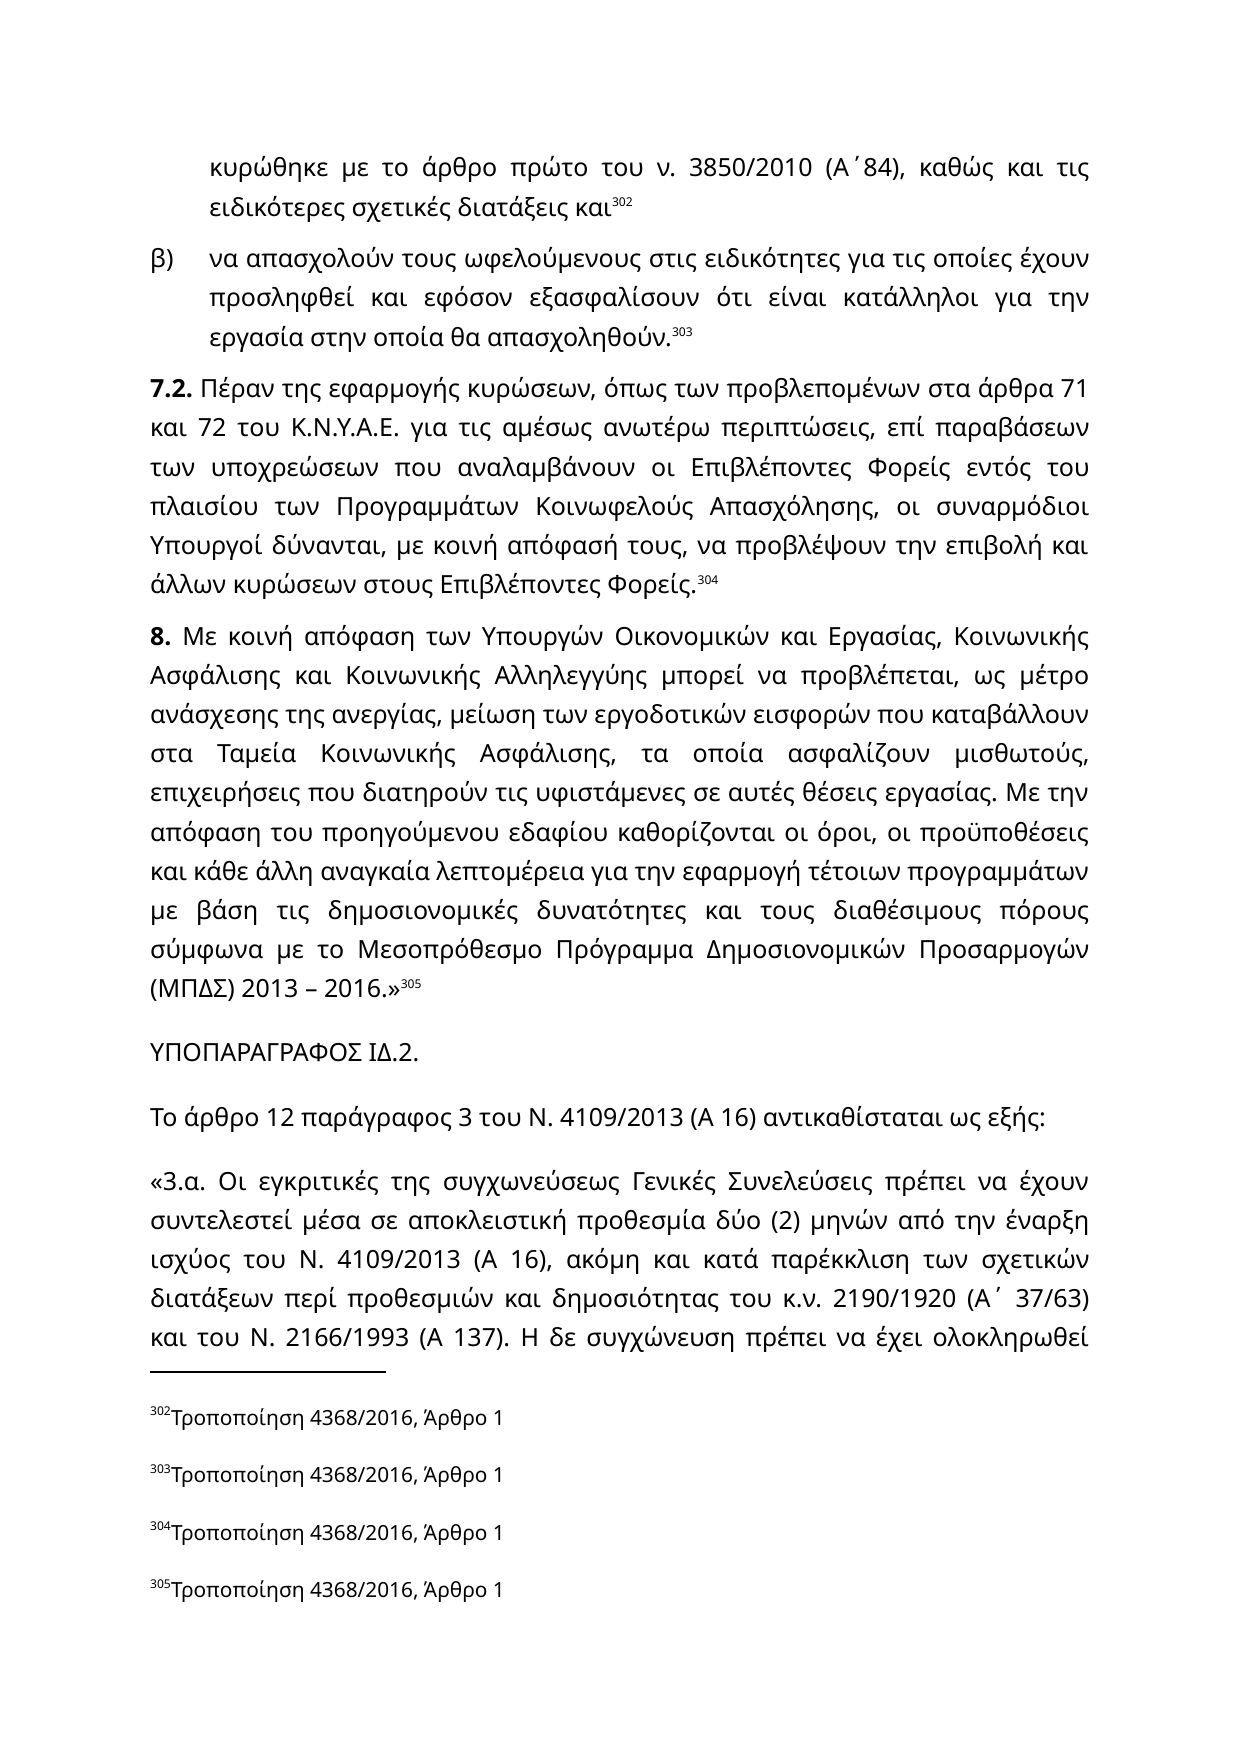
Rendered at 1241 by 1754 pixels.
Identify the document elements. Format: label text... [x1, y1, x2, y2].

text Τροποποίηση 4368/2016, Άρθρο 1 [150, 1403, 1090, 1431]
text «3.α. Οι εγκριτικές της συγχωνεύσεως Γενικές Συνελεύσεις πρέπει να έχουν συντελεστεί μέσα σε αποκλειστική προθεσμία δύο (2) μηνών από την έναρξη ισχύος του Ν. 4109/2013 (Α 16), ακόμη και κατά παρέκκλιση των σχετικών διατάξεων περί προθεσμιών και δημοσιότητας του κ.ν. 2190/1920 (Α΄ 37/63) και του Ν. 2166/1993 (Α 137). Η δε συγχώνευση πρέπει να έχει ολοκληρωθεί [150, 1163, 1090, 1354]
list β) να απασχολούν τους ωφελούμενους στις ειδικότητες για τις οποίες έχουν προσληφθεί και εφόσον εξασφαλίσουν ότι είναι κατάλληλοι για την εργασία στην οποία θα απασχοληθούν. [150, 241, 1090, 353]
text Τροποποίηση 4368/2016, Άρθρο 1 [150, 1460, 1090, 1489]
text ΥΠΟΠΑΡΑΓΡΑΦΟΣ ΙΔ.2. [150, 1035, 1090, 1069]
text 7.2. Πέραν της εφαρμογής κυρώσεων, όπως των προβλεπομένων στα άρθρα 71 και 72 του Κ.Ν.Υ.Α.Ε. για τις αμέσως ανωτέρω περιπτώσεις, επί παραβάσεων των υποχρεώσεων που αναλαμβάνουν οι Επιβλέποντες Φορείς εντός του πλαισίου των Προγραμμάτων Κοινωφελούς Απασχόλησης, οι συναρμόδιοι Υπουργοί δύνανται, με κοινή απόφασή τους, να προβλέψουν την επιβολή και άλλων κυρώσεων στους Επιβλέποντες Φορείς. [150, 371, 1090, 601]
text Το άρθρο 12 παράγραφος 3 του Ν. 4109/2013 (Α 16) αντικαθίσταται ως εξής: [150, 1099, 1090, 1133]
list κυρώθηκε με το άρθρο πρώτο του ν. 3850/2010 (Α΄84), καθώς και τις ειδικότερες σχετικές διατάξεις και [150, 150, 1090, 223]
text 8. Με κοινή απόφαση των Υπουργών Οικονομικών και Εργασίας, Κοινωνικής Ασφάλισης και Κοινωνικής Αλληλεγγύης μπορεί να προβλέπεται, ως μέτρο ανάσχεσης της ανεργίας, μείωση των εργοδοτικών εισφορών που καταβάλλουν στα Ταμεία Κοινωνικής Ασφάλισης, τα οποία ασφαλίζουν μισθωτούς, επιχειρήσεις που διατηρούν τις υφιστάμενες σε αυτές θέσεις εργασίας. Με την απόφαση του προηγούμενου εδαφίου καθορίζονται οι όροι, οι προϋποθέσεις και κάθε άλλη αναγκαία λεπτομέρεια για την εφαρμογή τέτοιων προγραμμάτων με βάση τις δημοσιονομικές δυνατότητες και τους διαθέσιμους πόρους σύμφωνα με το Μεσοπρόθεσμο Πρόγραμμα Δημοσιονομικών Προσαρμογών (ΜΠΔΣ) 2013 – 2016.» [150, 618, 1090, 1005]
text Τροποποίηση 4368/2016, Άρθρο 1 [150, 1518, 1090, 1546]
text Τροποποίηση 4368/2016, Άρθρο 1 [150, 1576, 1090, 1604]
